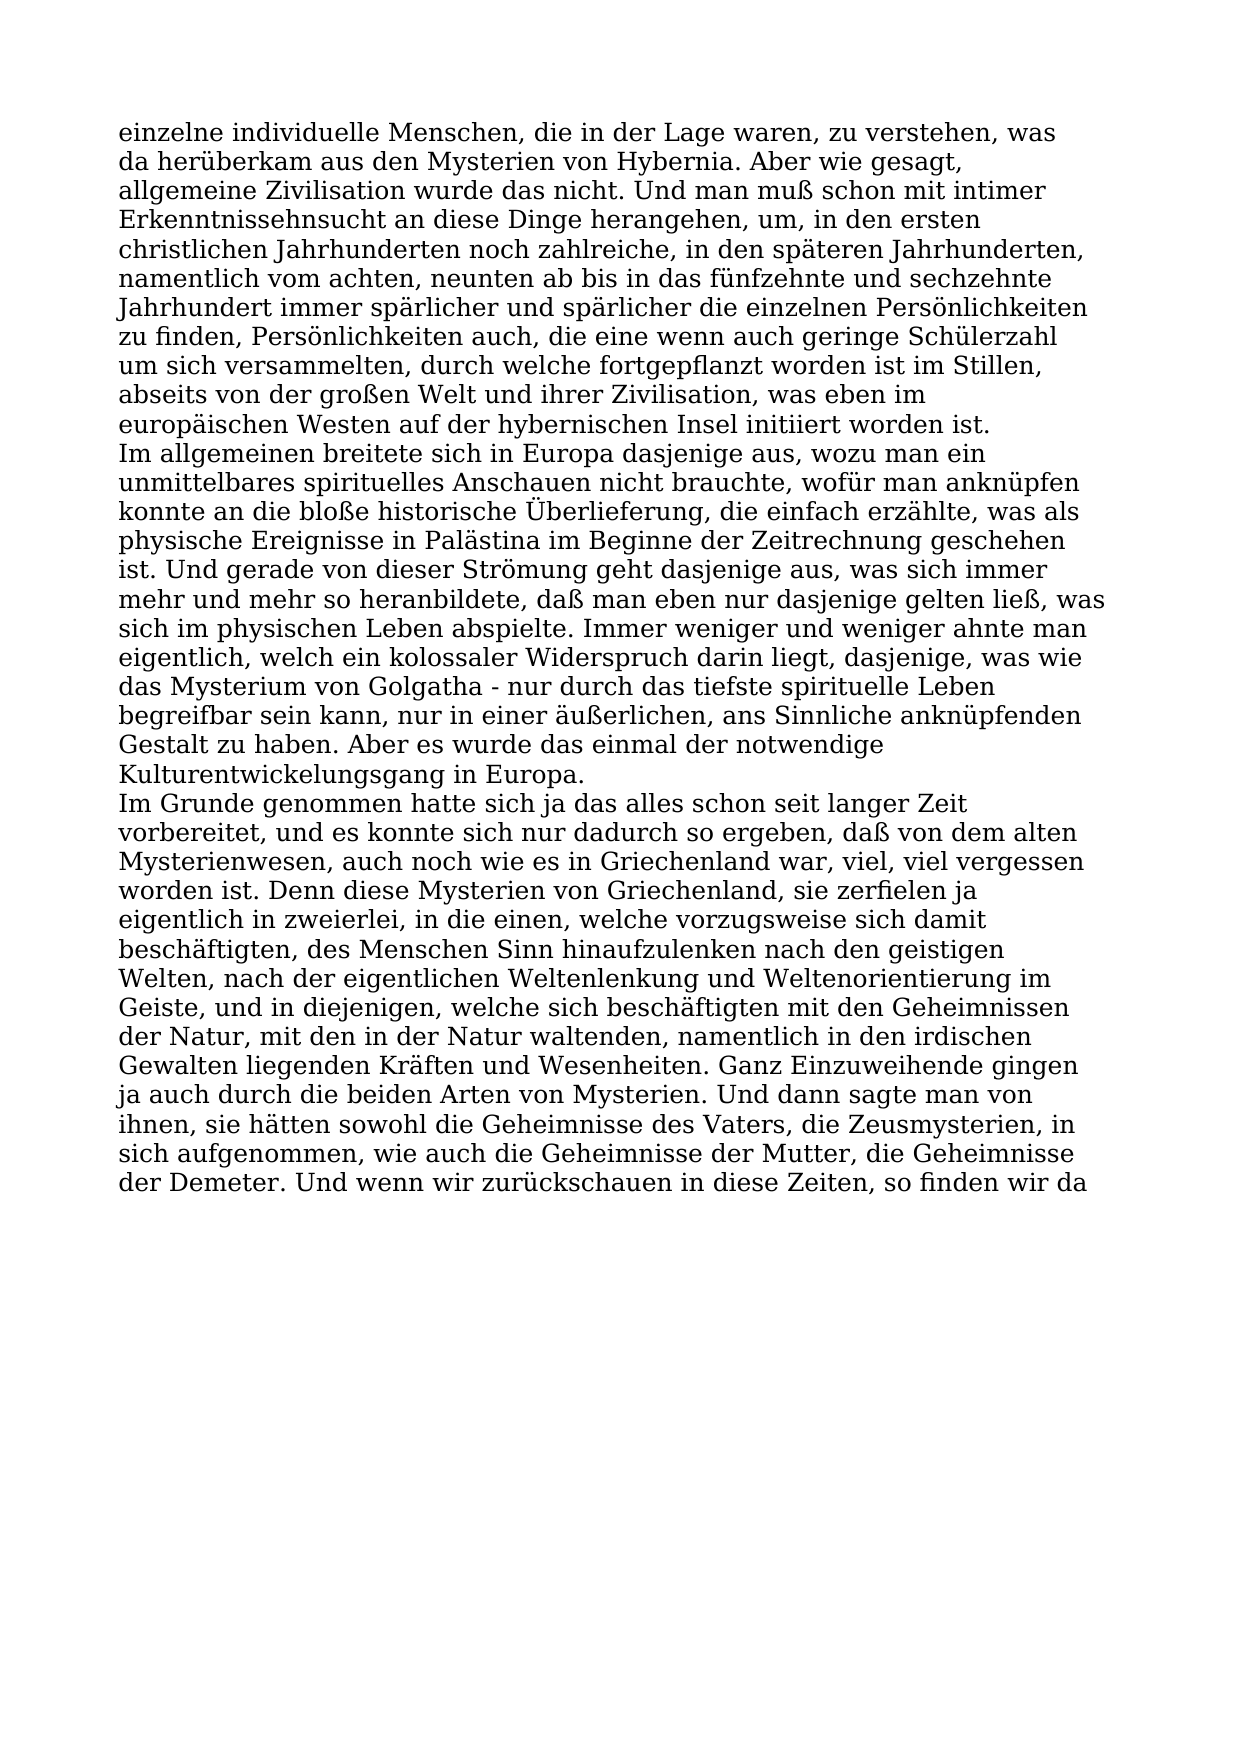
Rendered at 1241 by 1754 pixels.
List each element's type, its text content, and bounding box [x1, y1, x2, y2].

text der Demeter. Und wenn wir zurückschauen in diese Zeiten, so finden wir da [118, 1168, 1122, 1197]
text konnte an die bloße historische Überlieferung, die einfach erzählte, was als [118, 497, 1122, 526]
text Welten, nach der eigentlichen Weltenlenkung und Weltenorientierung im [118, 964, 1122, 993]
text Mysterienwesen, auch noch wie es in Griechenland war, viel, viel vergessen [118, 847, 1122, 876]
text sich im physischen Leben abspielte. Immer weniger und weniger ahnte man [118, 614, 1122, 643]
text Gestalt zu haben. Aber es wurde das einmal der notwendige [118, 731, 1122, 760]
text da herüberkam aus den Mysterien von Hybernia. Aber wie gesagt, [118, 147, 1122, 176]
text unmittelbares spirituelles Anschauen nicht brauchte, wofür man anknüpfen [118, 468, 1122, 497]
text der Natur, mit den in der Natur waltenden, namentlich in den irdischen [118, 1022, 1122, 1051]
text Gewalten liegenden Kräften und Wesenheiten. Ganz Einzuweihende gingen [118, 1051, 1122, 1081]
text physische Ereignisse in Palästina im Beginne der Zeitrechnung geschehen [118, 526, 1122, 556]
text sich aufgenommen, wie auch die Geheimnisse der Mutter, die Geheimnisse [118, 1139, 1122, 1168]
text Im allgemeinen breitete sich in Europa dasjenige aus, wozu man ein [118, 439, 1122, 468]
text allgemeine Zivilisation wurde das nicht. Und man muß schon mit intimer [118, 176, 1122, 206]
text ja auch durch die beiden Arten von Mysterien. Und dann sagte man von [118, 1081, 1122, 1110]
text um sich versammelten, durch welche fortgepflanzt worden ist im Stillen, [118, 351, 1122, 381]
text vorbereitet, und es konnte sich nur dadurch so ergeben, daß von dem alten [118, 818, 1122, 847]
text eigentlich in zweierlei, in die einen, welche vorzugsweise sich damit [118, 906, 1122, 935]
text Jahrhundert immer spärlicher und spärlicher die einzelnen Persönlichkeiten [118, 293, 1122, 322]
text mehr und mehr so heranbildete, daß man eben nur dasjenige gelten ließ, was [118, 585, 1122, 614]
text ist. Und gerade von dieser Strömung geht dasjenige aus, was sich immer [118, 556, 1122, 585]
text namentlich vom achten, neunten ab bis in das fünfzehnte und sechzehnte [118, 264, 1122, 293]
text Geiste, und in diejenigen, welche sich beschäftigten mit den Geheimnissen [118, 993, 1122, 1022]
text europäischen Westen auf der hybernischen Insel initiiert worden ist. [118, 410, 1122, 439]
text Im Grunde genommen hatte sich ja das alles schon seit langer Zeit [118, 789, 1122, 818]
text worden ist. Denn diese Mysterien von Griechenland, sie zerfielen ja [118, 876, 1122, 906]
text Kulturentwickelungsgang in Europa. [118, 760, 1122, 789]
text zu finden, Persönlichkeiten auch, die eine wenn auch geringe Schülerzahl [118, 322, 1122, 351]
text ihnen, sie hätten sowohl die Geheimnisse des Vaters, die Zeusmysterien, in [118, 1110, 1122, 1139]
text abseits von der großen Welt und ihrer Zivilisation, was eben im [118, 381, 1122, 410]
text Erkenntnissehnsucht an diese Dinge herangehen, um, in den ersten [118, 206, 1122, 235]
text einzelne individuelle Menschen, die in der Lage waren, zu verstehen, was [118, 118, 1122, 147]
text christlichen Jahrhunderten noch zahlreiche, in den späteren Jahrhunderten, [118, 235, 1122, 264]
text beschäftigten, des Menschen Sinn hinaufzulenken nach den geistigen [118, 935, 1122, 964]
text eigentlich, welch ein kolossaler Widerspruch darin liegt, dasjenige, was wie das Mysterium von Golgatha - nur durch das tiefste spirituelle Leben [118, 643, 1122, 701]
text begreifbar sein kann, nur in einer äußerlichen, ans Sinnliche anknüpfenden [118, 701, 1122, 731]
